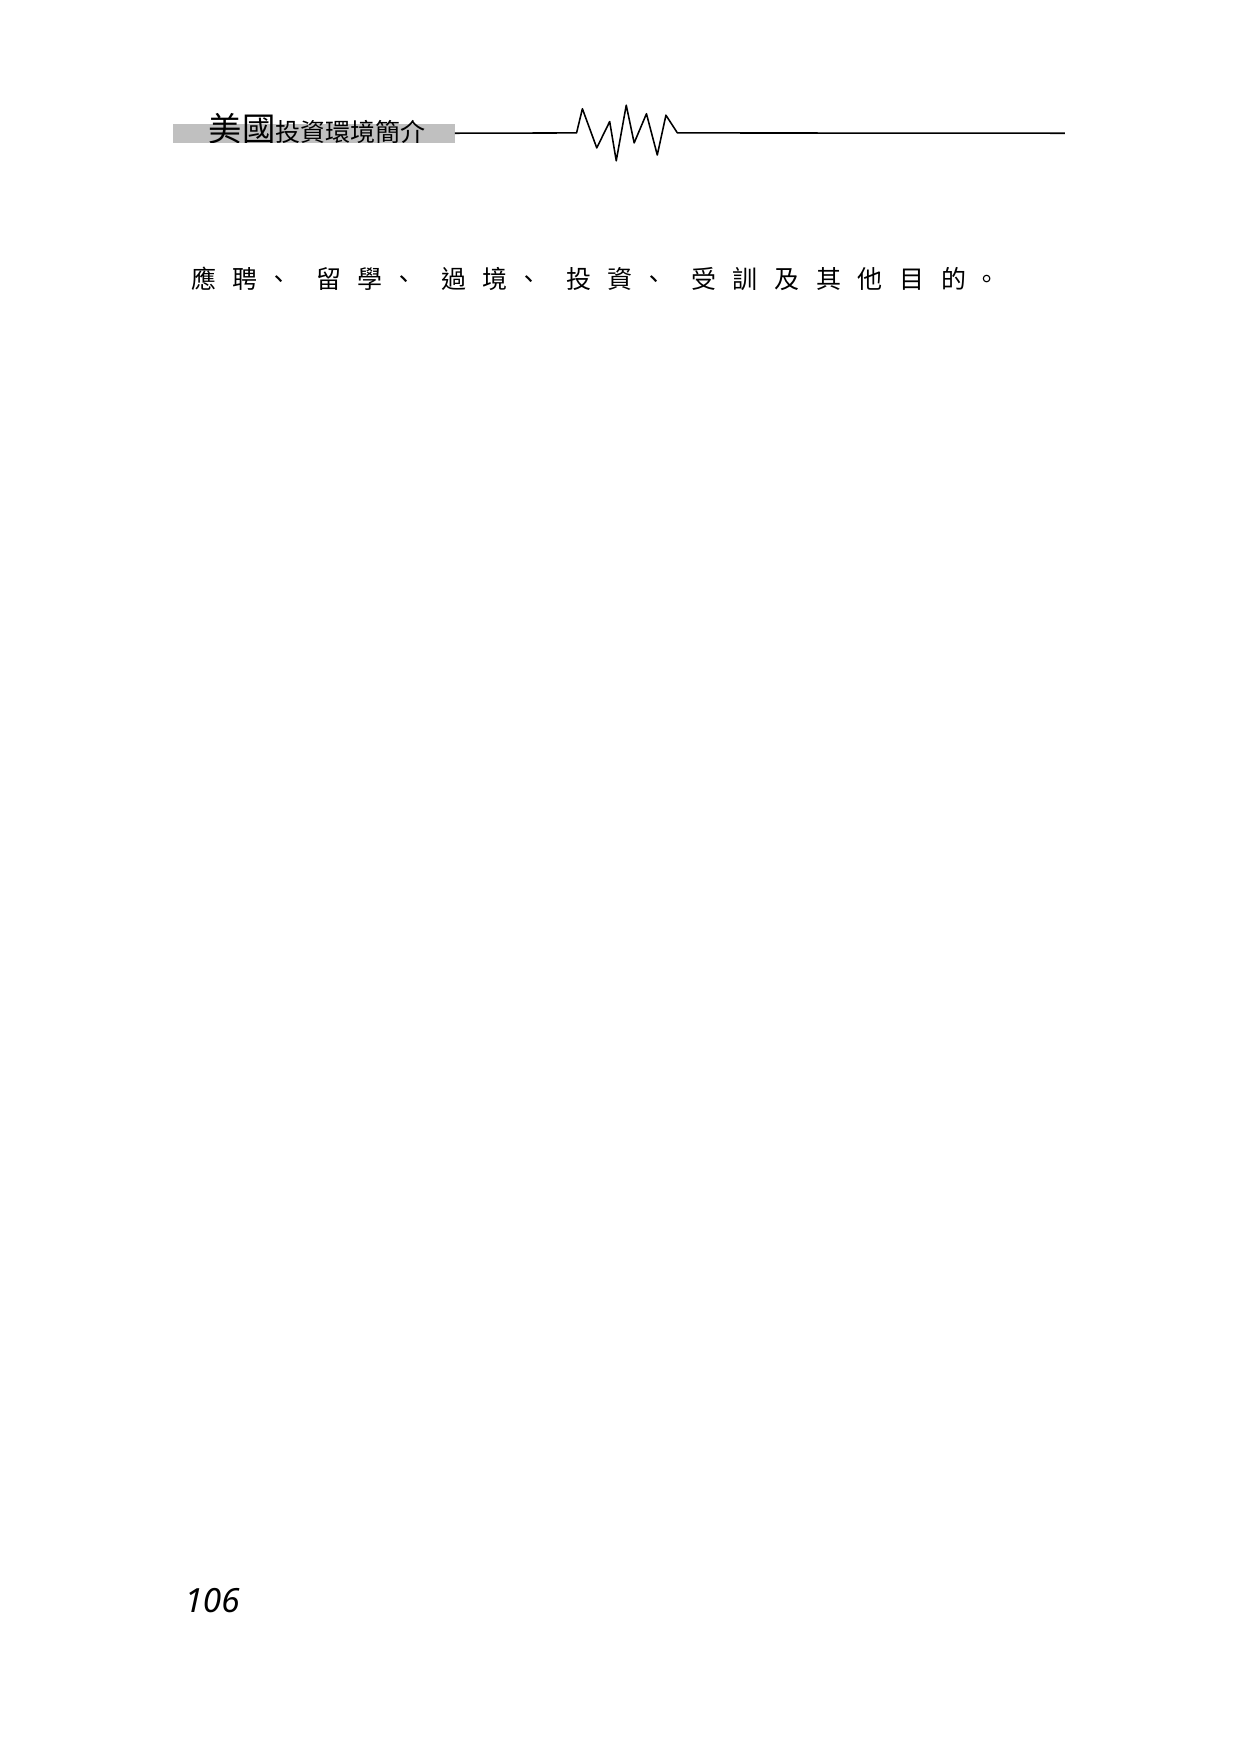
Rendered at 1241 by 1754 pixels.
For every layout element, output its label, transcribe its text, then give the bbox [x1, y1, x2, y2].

text 應聘、留學、過境、投資、受訓及其他目的。 [183, 236, 1058, 299]
